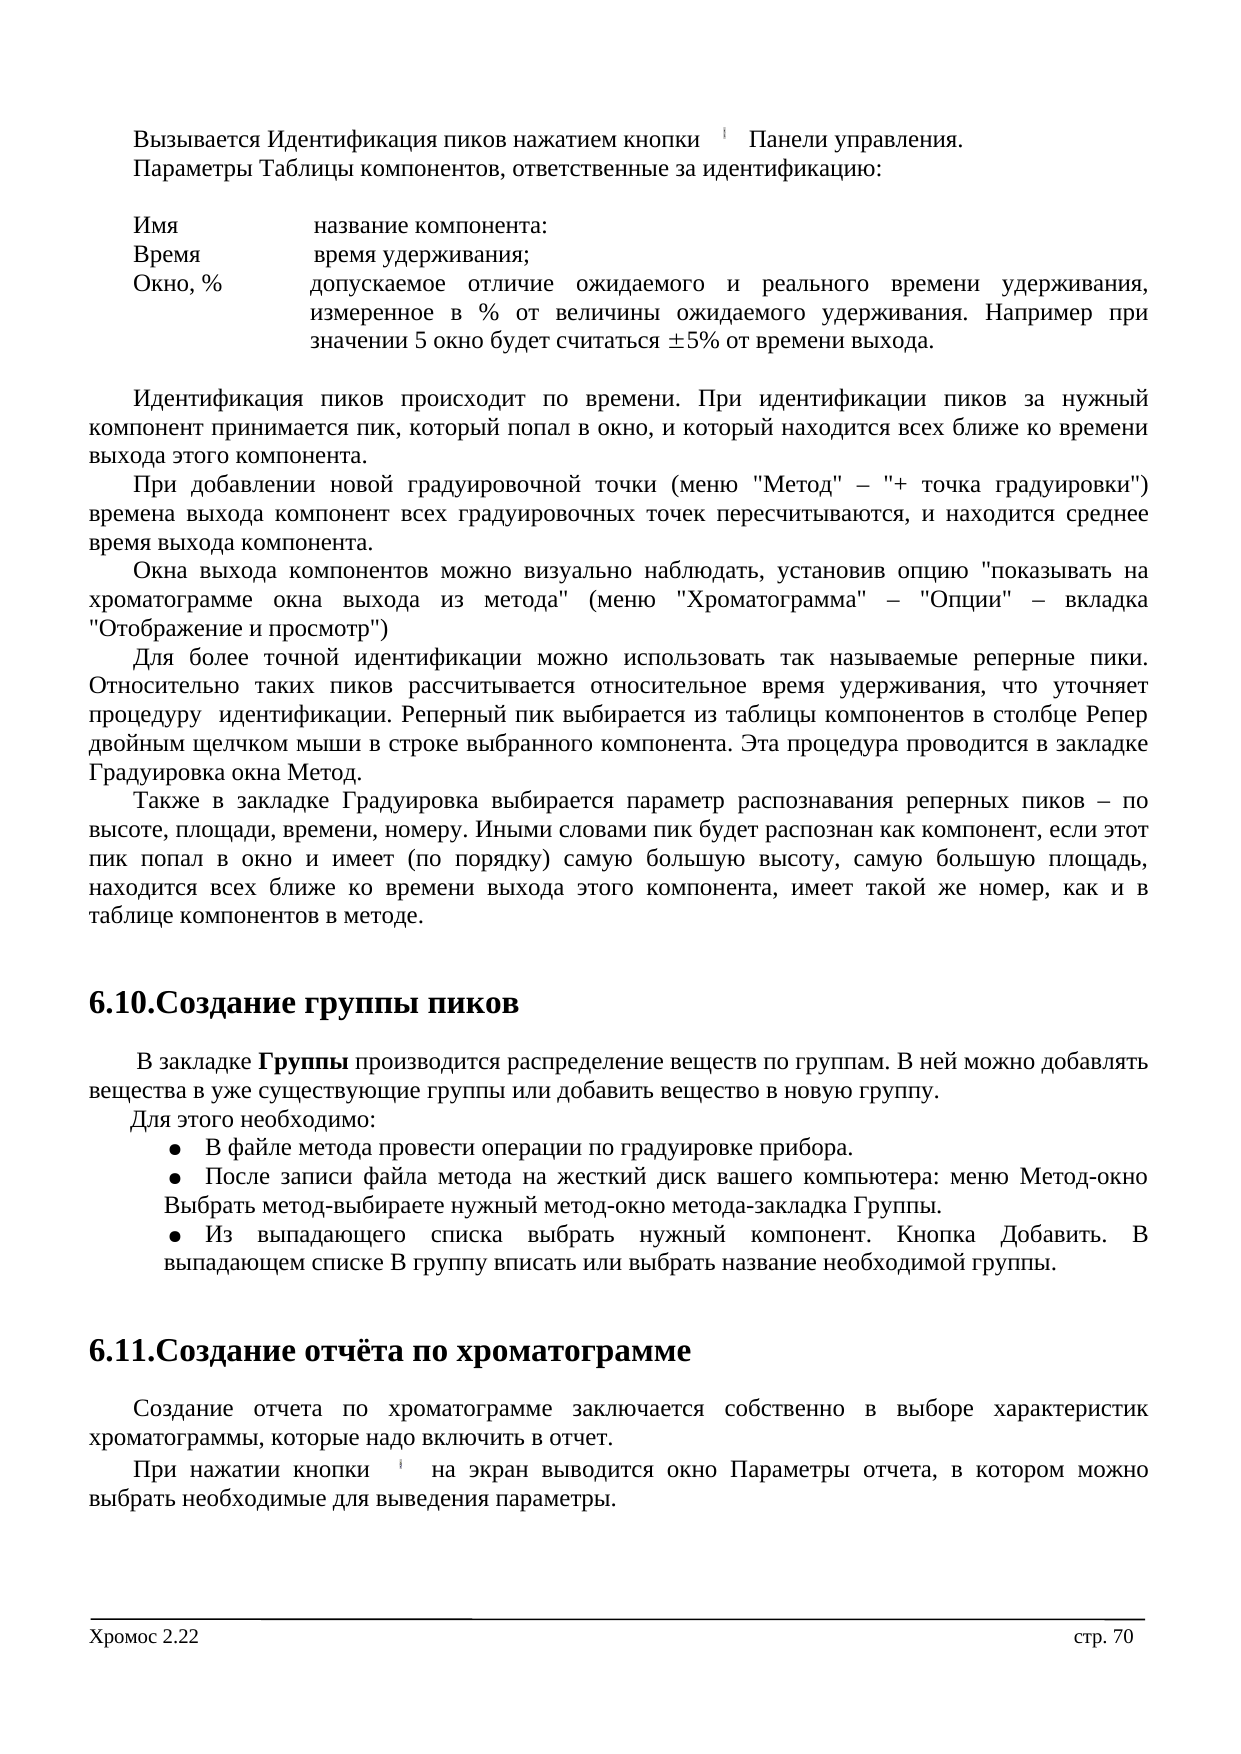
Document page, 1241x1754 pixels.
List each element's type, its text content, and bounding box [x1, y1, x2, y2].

text Также в закладке Градуировка выбирается параметр распознавания реперных пиков – по высоте, площади, времени, номеру. Иными словами пик будет распознан как компонент, если этот пик попал в окно и имеет (по порядку) самую большую высоту, самую большую площадь, находится всех ближе ко времени выхода этого компонента, имеет такой же номер, как и в таблице компонентов в методе. [88, 785, 1149, 929]
text Идентификация пиков происходит по времени. При идентификации пиков за нужный компонент принимается пик, который попал в окно, и который находится всех ближе ко времени выхода этого компонента. [88, 383, 1149, 469]
subtitle Создание отчёта по хроматограмме [88, 1330, 1149, 1368]
text Для этого необходимо: [88, 1104, 1149, 1132]
list Из выпадающего списка выбрать нужный компонент. Кнопка Добавить. В выпадающем списке В группу вписать или выбрать название необходимой группы. [126, 1219, 1149, 1276]
text При нажатии кнопки на экран выводится окно Параметры отчета, в котором можно выбрать необходимые для выведения параметры. [88, 1451, 1149, 1512]
text В закладке Группы производится распределение веществ по группам. В ней можно добавлять вещества в уже существующие группы или добавить вещество в новую группу. [88, 1046, 1149, 1104]
text Время время удерживания; [88, 239, 1149, 268]
text Создание отчета по хроматограмме заключается собственно в выборе характеристик хроматограммы, которые надо включить в отчет. [88, 1393, 1149, 1451]
list После записи файла метода на жесткий диск вашего компьютера: меню Метод-окно Выбрать метод-выбираете нужный метод-окно метода-закладка Группы. [126, 1161, 1149, 1219]
text Параметры Таблицы компонентов, ответственные за идентификацию: [88, 153, 1149, 182]
text Для более точной идентификации можно использовать так называемые реперные пики. Относительно таких пиков рассчитывается относительное время удерживания, что уточняет процедуру идентификации. Реперный пик выбирается из таблицы компонентов в столбце Репер двойным щелчком мыши в строке выбранного компонента. Эта процедура проводится в закладке Градуировка окна Метод. [88, 642, 1149, 785]
subtitle Создание группы пиков [88, 983, 1149, 1021]
text Вызывается Идентификация пиков нажатием кнопки Панели управления. [88, 118, 1149, 153]
list В файле метода провести операции по градуировке прибора. [126, 1132, 1149, 1161]
text Имя название компонента: [88, 210, 1149, 239]
text При добавлении новой градуировочной точки (меню "Метод" – "+ точка градуировки") времена выхода компонент всех градуировочных точек пересчитываются, и находится среднее время выхода компонента. [88, 469, 1149, 555]
text Окна выхода компонентов можно визуально наблюдать, установив опцию "показывать на хроматограмме окна выхода из метода" (меню "Хроматограмма" – "Опции" – вкладка "Отображение и просмотр") [88, 555, 1149, 642]
text Окно, % допускаемое отличие ожидаемого и реального времени удерживания, измеренное в % от величины ожидаемого удерживания. Например при значении 5 окно будет считаться 5% от времени выхода. [133, 268, 1149, 354]
